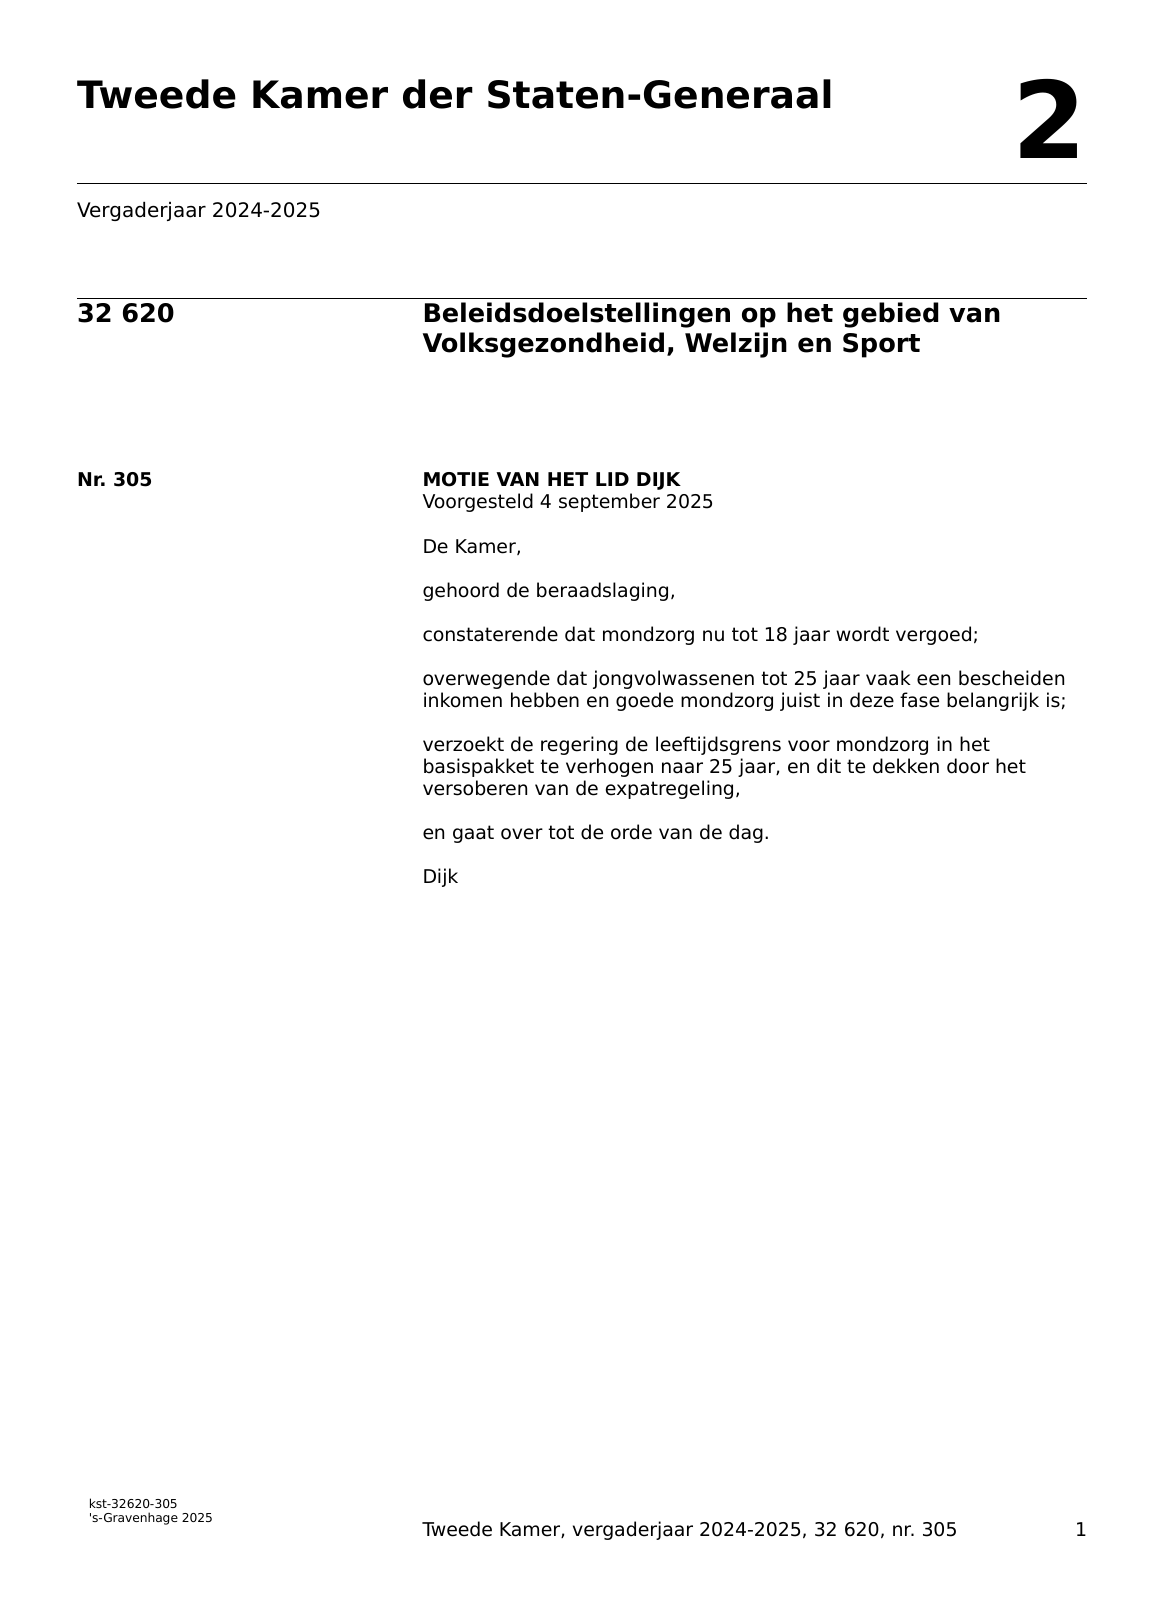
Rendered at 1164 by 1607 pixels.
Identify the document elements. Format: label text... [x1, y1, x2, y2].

text De Kamer, [422, 536, 1087, 557]
subtitle Nr. 305 MOTIE VAN HET LID DIJK [77, 469, 1087, 491]
text constaterende dat mondzorg nu tot 18 jaar wordt vergoed; [422, 624, 1087, 646]
text overwegende dat jongvolwassenen tot 25 jaar vaak een bescheiden inkomen hebben en goede mondzorg juist in deze fase belangrijk is; [422, 668, 1087, 712]
text 's-Gravenhage 2025 [88, 1511, 323, 1525]
text Voorgesteld 4 september 2025 [422, 491, 1087, 513]
text gehoord de beraadslaging, [422, 580, 1087, 602]
table_header 2 [886, 59, 1087, 183]
table_cell Vergaderjaar 2024-2025 [77, 184, 1087, 298]
table_header Tweede Kamer der Staten-Generaal [77, 59, 886, 183]
text kst-32620-305 [88, 1497, 323, 1511]
subtitle 32 620 Beleidsdoelstellingen op het gebied van Volksgezondheid, Welzijn en Sport [77, 299, 1087, 358]
text verzoekt de regering de leeftijdsgrens voor mondzorg in het basispakket te verhogen naar 25 jaar, en dit te dekken door het versoberen van de expatregeling, [422, 734, 1087, 800]
text Dijk [422, 866, 1087, 888]
text en gaat over tot de orde van de dag. [422, 822, 1087, 844]
